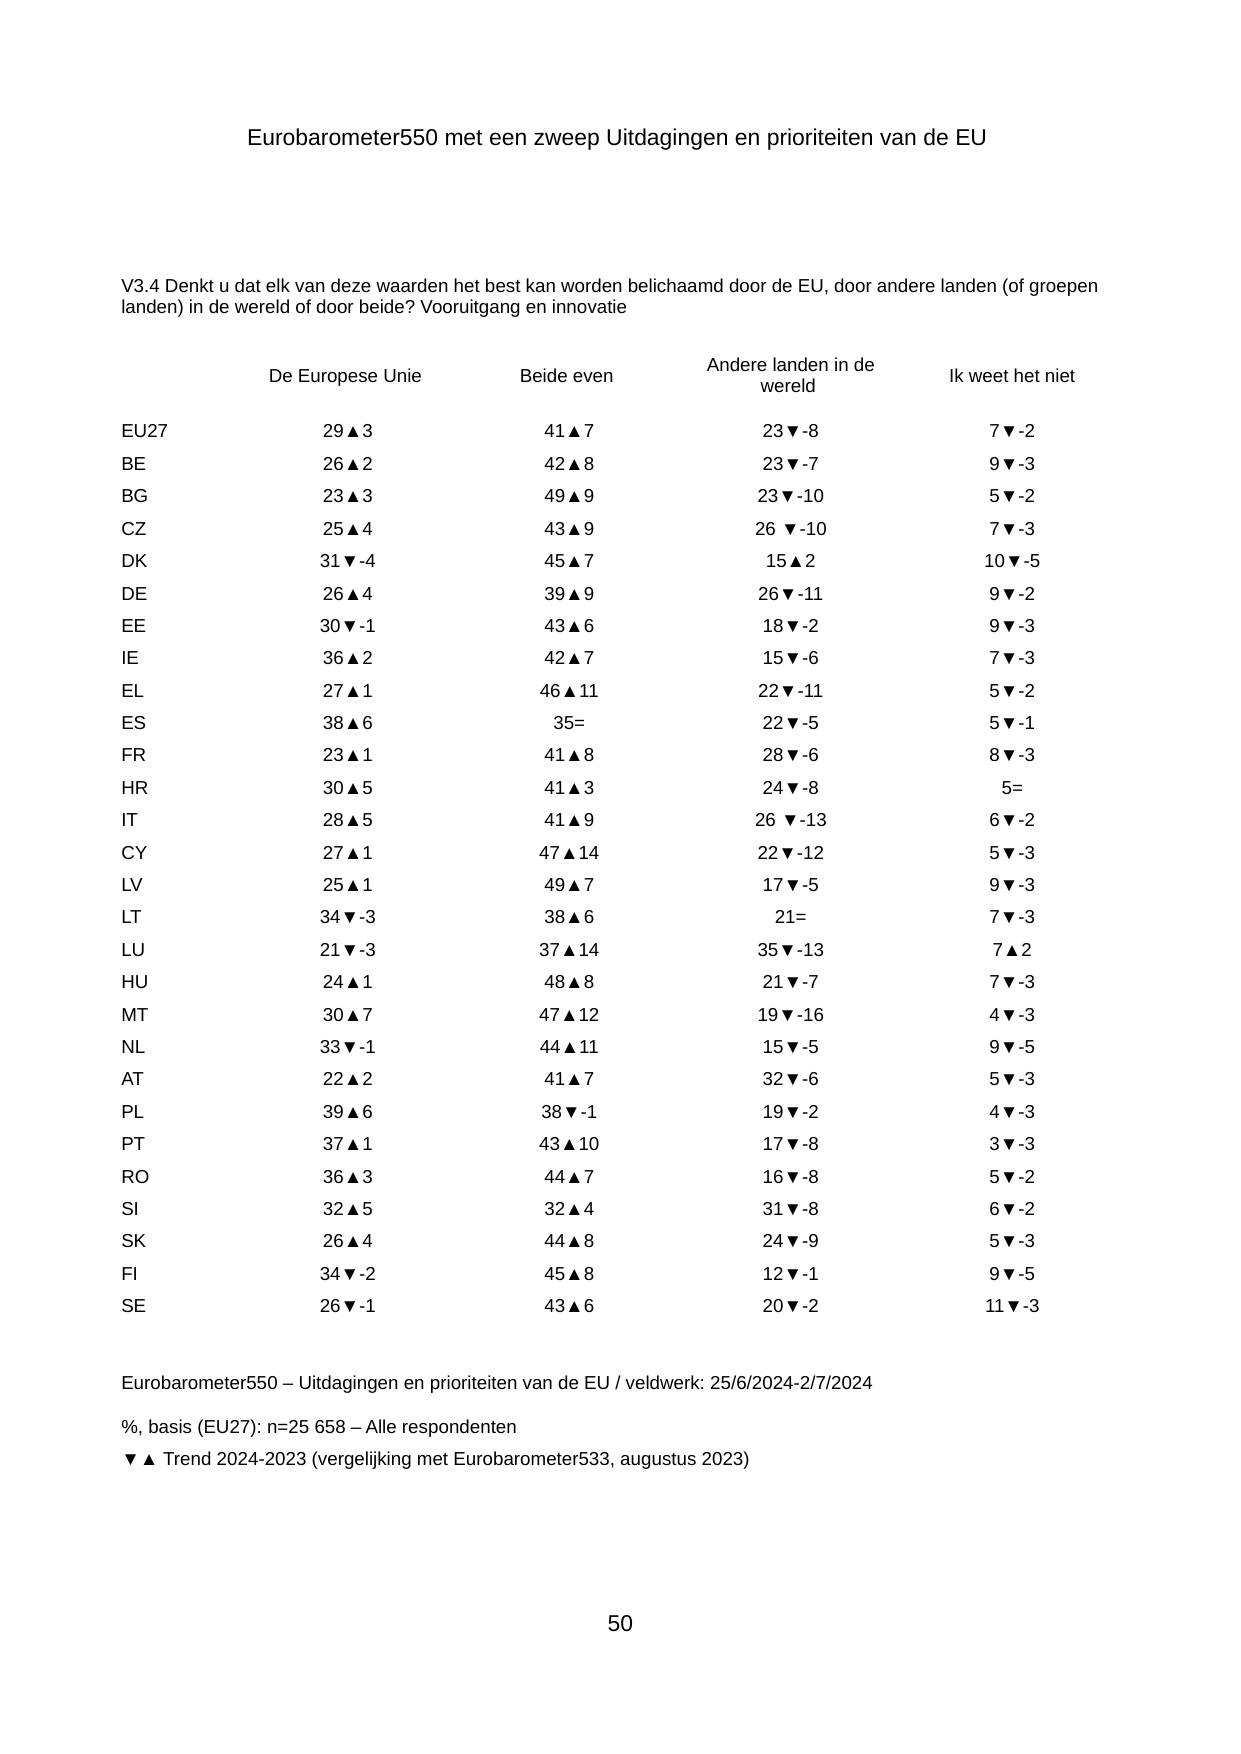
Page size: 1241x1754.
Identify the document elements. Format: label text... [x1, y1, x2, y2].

table_cell 38▼-1 [458, 1095, 680, 1128]
table_cell IT [118, 804, 201, 836]
table_cell Andere landen in de wereld [680, 336, 901, 415]
table_cell [237, 1322, 458, 1354]
table_cell 3▼-3 [901, 1128, 1123, 1160]
table_cell 36▲2 [237, 642, 458, 674]
table_cell SE [118, 1290, 201, 1322]
table_cell 31▼-4 [237, 545, 458, 577]
table_cell CZ [118, 512, 201, 544]
table_cell MT [118, 998, 201, 1030]
table_cell DK [118, 545, 201, 577]
table_cell 7▼-3 [901, 512, 1123, 544]
table_cell 6▼-2 [901, 804, 1123, 836]
table_cell [201, 415, 237, 447]
table_cell [201, 836, 237, 868]
table_cell 21▼-7 [680, 966, 901, 998]
table_cell HR [118, 771, 201, 804]
table_cell 32▲5 [237, 1193, 458, 1225]
table_cell 29▲3 [237, 415, 458, 447]
table_cell 26 ▼-13 [680, 804, 901, 836]
table_cell BG [118, 480, 201, 512]
table_cell 49▲7 [458, 869, 680, 901]
table_cell 44▲8 [458, 1225, 680, 1257]
table_cell 23▲1 [237, 739, 458, 771]
table_cell 23▲3 [237, 480, 458, 512]
table_cell 49▲9 [458, 480, 680, 512]
table_cell [201, 966, 237, 998]
table_cell 24▲1 [237, 966, 458, 998]
table_header V3.4 Denkt u dat elk van deze waarden het best kan worden belichaamd door de EU, door andere landen (of groepen landen) in de wereld of door beide? Vooruitgang en innovatie [118, 256, 1123, 336]
table_cell 16▼-8 [680, 1160, 901, 1192]
table_cell 12▼-1 [680, 1257, 901, 1289]
table_cell Beide even [458, 336, 680, 415]
table_cell 26▼-1 [237, 1290, 458, 1322]
table_cell CY [118, 836, 201, 868]
table_cell 5▼-3 [901, 1063, 1123, 1095]
table_cell 37▲14 [458, 933, 680, 966]
table_cell 28▲5 [237, 804, 458, 836]
table_cell NL [118, 1030, 201, 1063]
table_cell 41▲7 [458, 1063, 680, 1095]
table_cell [201, 674, 237, 706]
table_cell 35▼-13 [680, 933, 901, 966]
table_cell [201, 739, 237, 771]
table_cell FI [118, 1257, 201, 1289]
table_cell 35= [458, 706, 680, 739]
table_cell 5= [901, 771, 1123, 804]
table_cell ES [118, 706, 201, 739]
table_cell 46▲11 [458, 674, 680, 706]
table_cell [201, 706, 237, 739]
table_cell 23▼-10 [680, 480, 901, 512]
table_cell SK [118, 1225, 201, 1257]
table_cell [118, 336, 201, 415]
table_cell 28▼-6 [680, 739, 901, 771]
table_cell 45▲7 [458, 545, 680, 577]
table_cell 17▼-5 [680, 869, 901, 901]
table_cell 22▼-11 [680, 674, 901, 706]
table_cell PL [118, 1095, 201, 1128]
table_cell 21= [680, 901, 901, 933]
table_cell [201, 998, 237, 1030]
table_cell 44▲7 [458, 1160, 680, 1192]
table_cell DE [118, 577, 201, 609]
table_cell 43▲6 [458, 1290, 680, 1322]
table_cell [201, 1225, 237, 1257]
table_cell 22▼-5 [680, 706, 901, 739]
table_cell [201, 1160, 237, 1192]
table_cell EL [118, 674, 201, 706]
table_cell 26 ▼-10 [680, 512, 901, 544]
table_cell 26▲4 [237, 1225, 458, 1257]
table_cell [201, 336, 237, 415]
table_cell 30▼-1 [237, 609, 458, 642]
table_cell 5▼-1 [901, 706, 1123, 739]
table_cell EE [118, 609, 201, 642]
table_cell [201, 1257, 237, 1289]
table_cell 19▼-2 [680, 1095, 901, 1128]
table_cell 5▼-2 [901, 1160, 1123, 1192]
table_cell [201, 609, 237, 642]
table_cell 9▼-5 [901, 1257, 1123, 1289]
table_cell [201, 480, 237, 512]
table_cell De Europese Unie [237, 336, 458, 415]
table_cell 4▼-3 [901, 998, 1123, 1030]
table_cell AT [118, 1063, 201, 1095]
table_cell 15▼-5 [680, 1030, 901, 1063]
table_cell 47▲12 [458, 998, 680, 1030]
table_cell 7▼-3 [901, 642, 1123, 674]
table_cell 7▼-3 [901, 966, 1123, 998]
table_cell 21▼-3 [237, 933, 458, 966]
table_cell 23▼-7 [680, 447, 901, 480]
table_cell 41▲7 [458, 415, 680, 447]
table_cell 31▼-8 [680, 1193, 901, 1225]
table_cell 6▼-2 [901, 1193, 1123, 1225]
table_cell 33▼-1 [237, 1030, 458, 1063]
table_cell 9▼-3 [901, 609, 1123, 642]
table_cell [201, 933, 237, 966]
table_cell [201, 1322, 237, 1354]
table_cell 36▲3 [237, 1160, 458, 1192]
table_cell 27▲1 [237, 674, 458, 706]
table_cell 19▼-16 [680, 998, 901, 1030]
table_cell 42▲8 [458, 447, 680, 480]
table_cell 38▲6 [458, 901, 680, 933]
table_cell 15▲2 [680, 545, 901, 577]
table_cell [201, 577, 237, 609]
table_cell [201, 447, 237, 480]
table_cell 37▲1 [237, 1128, 458, 1160]
table_cell 22▼-12 [680, 836, 901, 868]
table_cell 5▼-2 [901, 480, 1123, 512]
table_cell RO [118, 1160, 201, 1192]
table_cell 5▼-2 [901, 674, 1123, 706]
table_cell LT [118, 901, 201, 933]
table_cell 43▲9 [458, 512, 680, 544]
table_cell 8▼-3 [901, 739, 1123, 771]
table_cell 7▼-3 [901, 901, 1123, 933]
table_cell 42▲7 [458, 642, 680, 674]
table_cell 7▼-2 [901, 415, 1123, 447]
table_cell 25▲1 [237, 869, 458, 901]
table_cell BE [118, 447, 201, 480]
table_cell 9▼-3 [901, 447, 1123, 480]
table_cell ▼▲ Trend 2024-2023 (vergelijking met Eurobarometer533, augustus 2023) [118, 1443, 1123, 1475]
table_cell [201, 1030, 237, 1063]
table_cell 5▼-3 [901, 1225, 1123, 1257]
table_cell 41▲3 [458, 771, 680, 804]
table_cell 18▼-2 [680, 609, 901, 642]
table_cell 34▼-3 [237, 901, 458, 933]
table_cell IE [118, 642, 201, 674]
table_cell 5▼-3 [901, 836, 1123, 868]
table_cell [201, 1128, 237, 1160]
table_cell Eurobarometer550 – Uitdagingen en prioriteiten van de EU / veldwerk: 25/6/2024-2/7/2024 [118, 1354, 1123, 1410]
table_cell [201, 1193, 237, 1225]
table_cell 9▼-3 [901, 869, 1123, 901]
table_cell LV [118, 869, 201, 901]
table_cell 41▲8 [458, 739, 680, 771]
table_cell 43▲6 [458, 609, 680, 642]
table_cell [201, 545, 237, 577]
table_cell [458, 1322, 680, 1354]
table_cell [201, 771, 237, 804]
table_cell [680, 1322, 901, 1354]
table_cell [201, 1063, 237, 1095]
table_cell FR [118, 739, 201, 771]
table_cell 32▲4 [458, 1193, 680, 1225]
table_cell HU [118, 966, 201, 998]
table_cell [201, 869, 237, 901]
table_cell 44▲11 [458, 1030, 680, 1063]
table_cell 39▲9 [458, 577, 680, 609]
table_cell [201, 1290, 237, 1322]
table_cell 10▼-5 [901, 545, 1123, 577]
table_cell [201, 901, 237, 933]
table_cell [201, 1095, 237, 1128]
table_cell 20▼-2 [680, 1290, 901, 1322]
table_cell [201, 804, 237, 836]
table_cell 32▼-6 [680, 1063, 901, 1095]
table_cell 30▲7 [237, 998, 458, 1030]
table_cell 27▲1 [237, 836, 458, 868]
table_cell 48▲8 [458, 966, 680, 998]
table_cell 25▲4 [237, 512, 458, 544]
table_cell 17▼-8 [680, 1128, 901, 1160]
table_cell 9▼-2 [901, 577, 1123, 609]
table_cell LU [118, 933, 201, 966]
table_cell 7▲2 [901, 933, 1123, 966]
table_cell 34▼-2 [237, 1257, 458, 1289]
table_cell SI [118, 1193, 201, 1225]
table_cell 24▼-9 [680, 1225, 901, 1257]
table_cell 38▲6 [237, 706, 458, 739]
table_cell [201, 512, 237, 544]
table_cell 22▲2 [237, 1063, 458, 1095]
table_cell 24▼-8 [680, 771, 901, 804]
table_cell PT [118, 1128, 201, 1160]
table_cell 45▲8 [458, 1257, 680, 1289]
table_cell Ik weet het niet [901, 336, 1123, 415]
table_cell 41▲9 [458, 804, 680, 836]
table_cell [901, 1322, 1123, 1354]
table_cell 26▲2 [237, 447, 458, 480]
table_cell 30▲5 [237, 771, 458, 804]
table_cell 43▲10 [458, 1128, 680, 1160]
table_cell [118, 1322, 201, 1354]
table_cell 26▼-11 [680, 577, 901, 609]
table_cell EU27 [118, 415, 201, 447]
table_cell 26▲4 [237, 577, 458, 609]
table_cell %, basis (EU27): n=25 658 – Alle respondenten [118, 1410, 1123, 1443]
table_cell 9▼-5 [901, 1030, 1123, 1063]
table_cell 47▲14 [458, 836, 680, 868]
table_cell 39▲6 [237, 1095, 458, 1128]
table_cell 23▼-8 [680, 415, 901, 447]
table_cell 4▼-3 [901, 1095, 1123, 1128]
table_cell 11▼-3 [901, 1290, 1123, 1322]
table_cell [201, 642, 237, 674]
table_cell 15▼-6 [680, 642, 901, 674]
